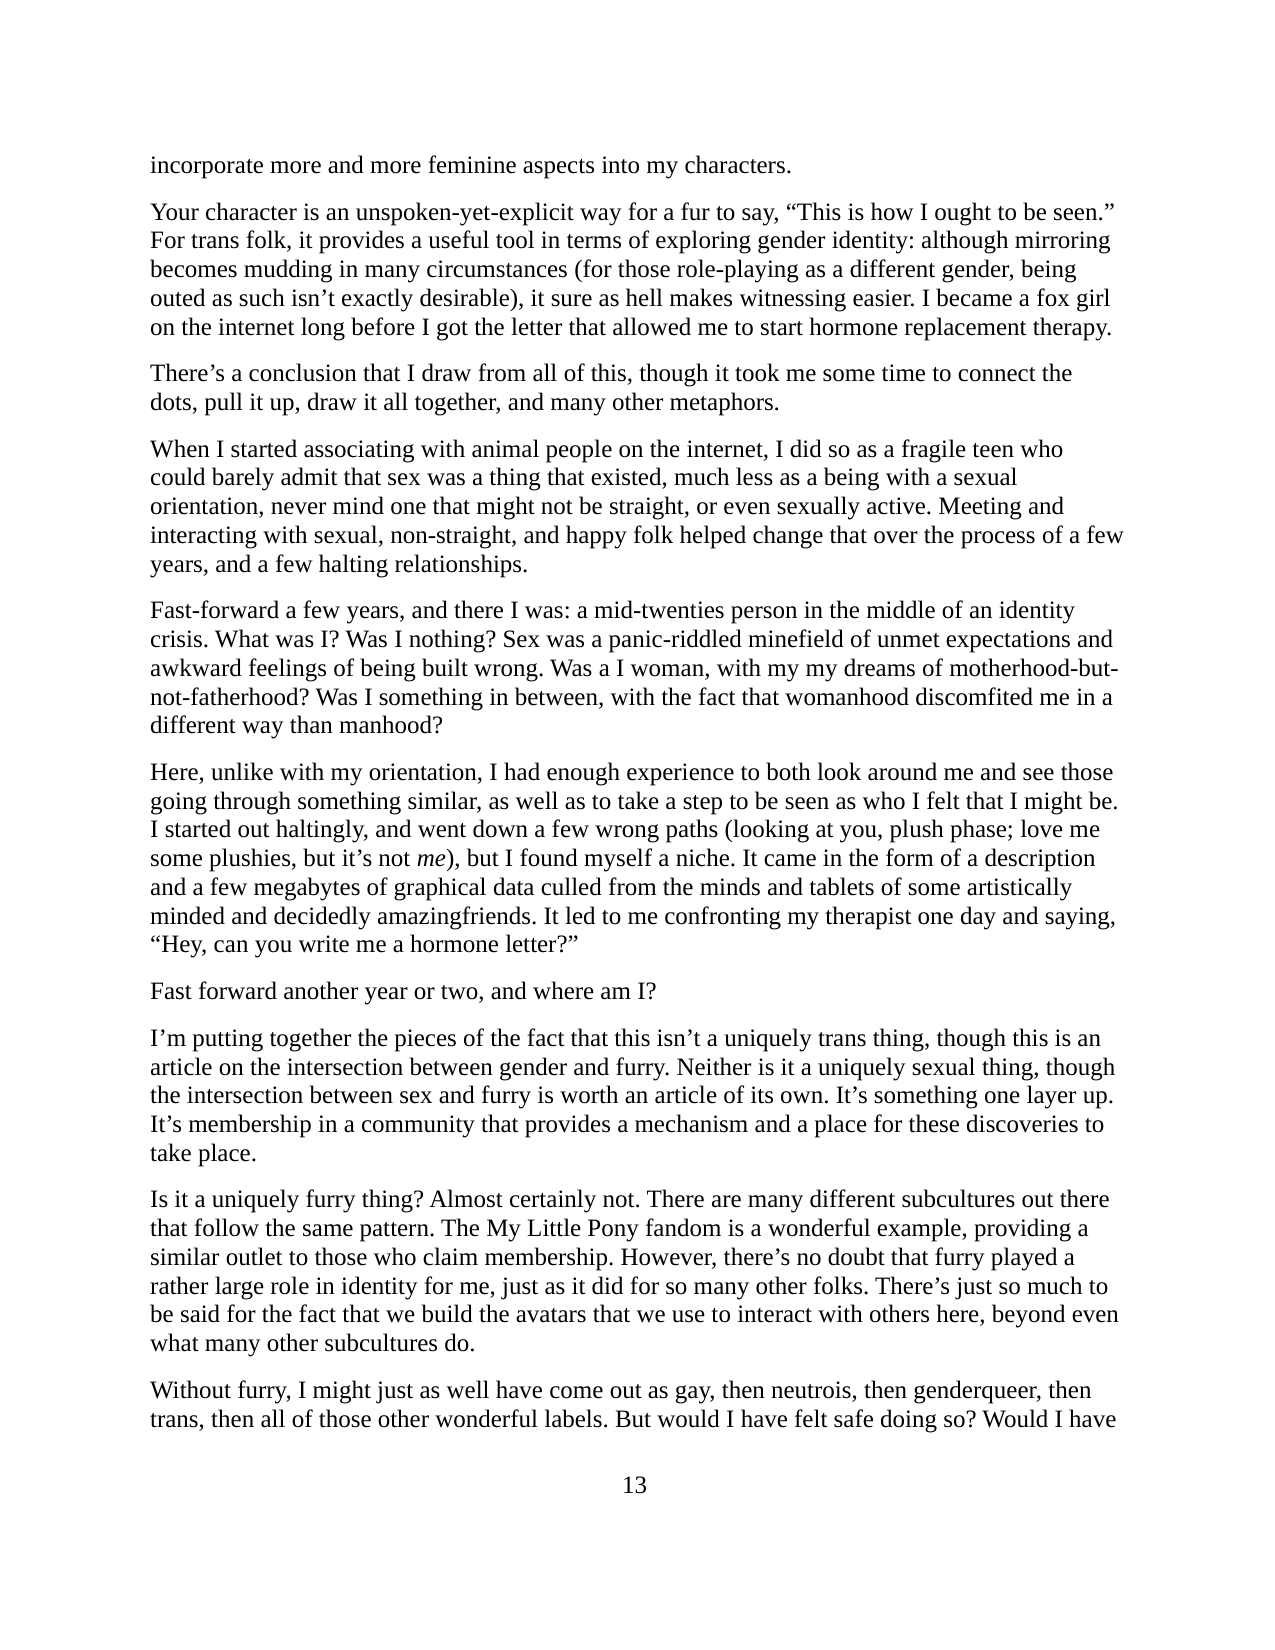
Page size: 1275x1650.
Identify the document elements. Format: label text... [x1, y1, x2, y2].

text Fast-forward a few years, and there I was: a mid-twenties person in the middle of an identity crisis. What was I? Was I nothing? Sex was a panic-riddled minefield of unmet expectations and awkward feelings of being built wrong. Was a I woman, with my my dreams of motherhood-but-not-fatherhood? Was I something in between, with the fact that womanhood discomfited me in a different way than manhood? [150, 595, 1125, 739]
text Your character is an unspoken-yet-explicit way for a fur to say, “This is how I ought to be seen.” For trans folk, it provides a useful tool in terms of exploring gender identity: although mirroring becomes mudding in many circumstances (for those role-playing as a different gender, being outed as such isn’t exactly desirable), it sure as hell makes witnessing easier. I became a fox girl on the internet long before I got the letter that allowed me to start hormone replacement therapy. [150, 197, 1125, 340]
text Here, unlike with my orientation, I had enough experience to both look around me and see those going through something similar, as well as to take a step to be seen as who I felt that I might be. I started out haltingly, and went down a few wrong paths (looking at you, plush phase; love me some plushies, but it’s not me), but I found myself a niche. It came in the form of a description and a few megabytes of graphical data culled from the minds and tablets of some artistically minded and decidedly amazingfriends. It led to me confronting my therapist one day and saying, “Hey, can you write me a hormone letter?” [150, 757, 1125, 958]
text There’s a conclusion that I draw from all of this, though it took me some time to connect the dots, pull it up, draw it all together, and many other metaphors. [150, 358, 1125, 416]
text When I started associating with animal people on the internet, I did so as a fragile teen who could barely admit that sex was a thing that existed, much less as a being with a sexual orientation, never mind one that might not be straight, or even sexually active. Meeting and interacting with sexual, non-straight, and happy folk helped change that over the process of a few years, and a few halting relationships. [150, 434, 1125, 577]
text Fast forward another year or two, and where am I? [150, 976, 1125, 1005]
text incorporate more and more feminine aspects into my characters. [150, 150, 1125, 179]
text I’m putting together the pieces of the fact that this isn’t a uniquely trans thing, though this is an article on the intersection between gender and furry. Neither is it a uniquely sexual thing, though the intersection between sex and furry is worth an article of its own. It’s something one layer up. It’s membership in a community that provides a mechanism and a place for these discoveries to take place. [150, 1023, 1125, 1167]
text Without furry, I might just as well have come out as gay, then neutrois, then genderqueer, then trans, then all of those other wonderful labels. But would I have felt safe doing so? Would I have [150, 1375, 1125, 1432]
text Is it a uniquely furry thing? Almost certainly not. There are many different subcultures out there that follow the same pattern. The My Little Pony fandom is a wonderful example, providing a similar outlet to those who claim membership. However, there’s no doubt that furry played a rather large role in identity for me, just as it did for so many other folks. There’s just so much to be said for the fact that we build the avatars that we use to interact with others here, beyond even what many other subcultures do. [150, 1184, 1125, 1357]
